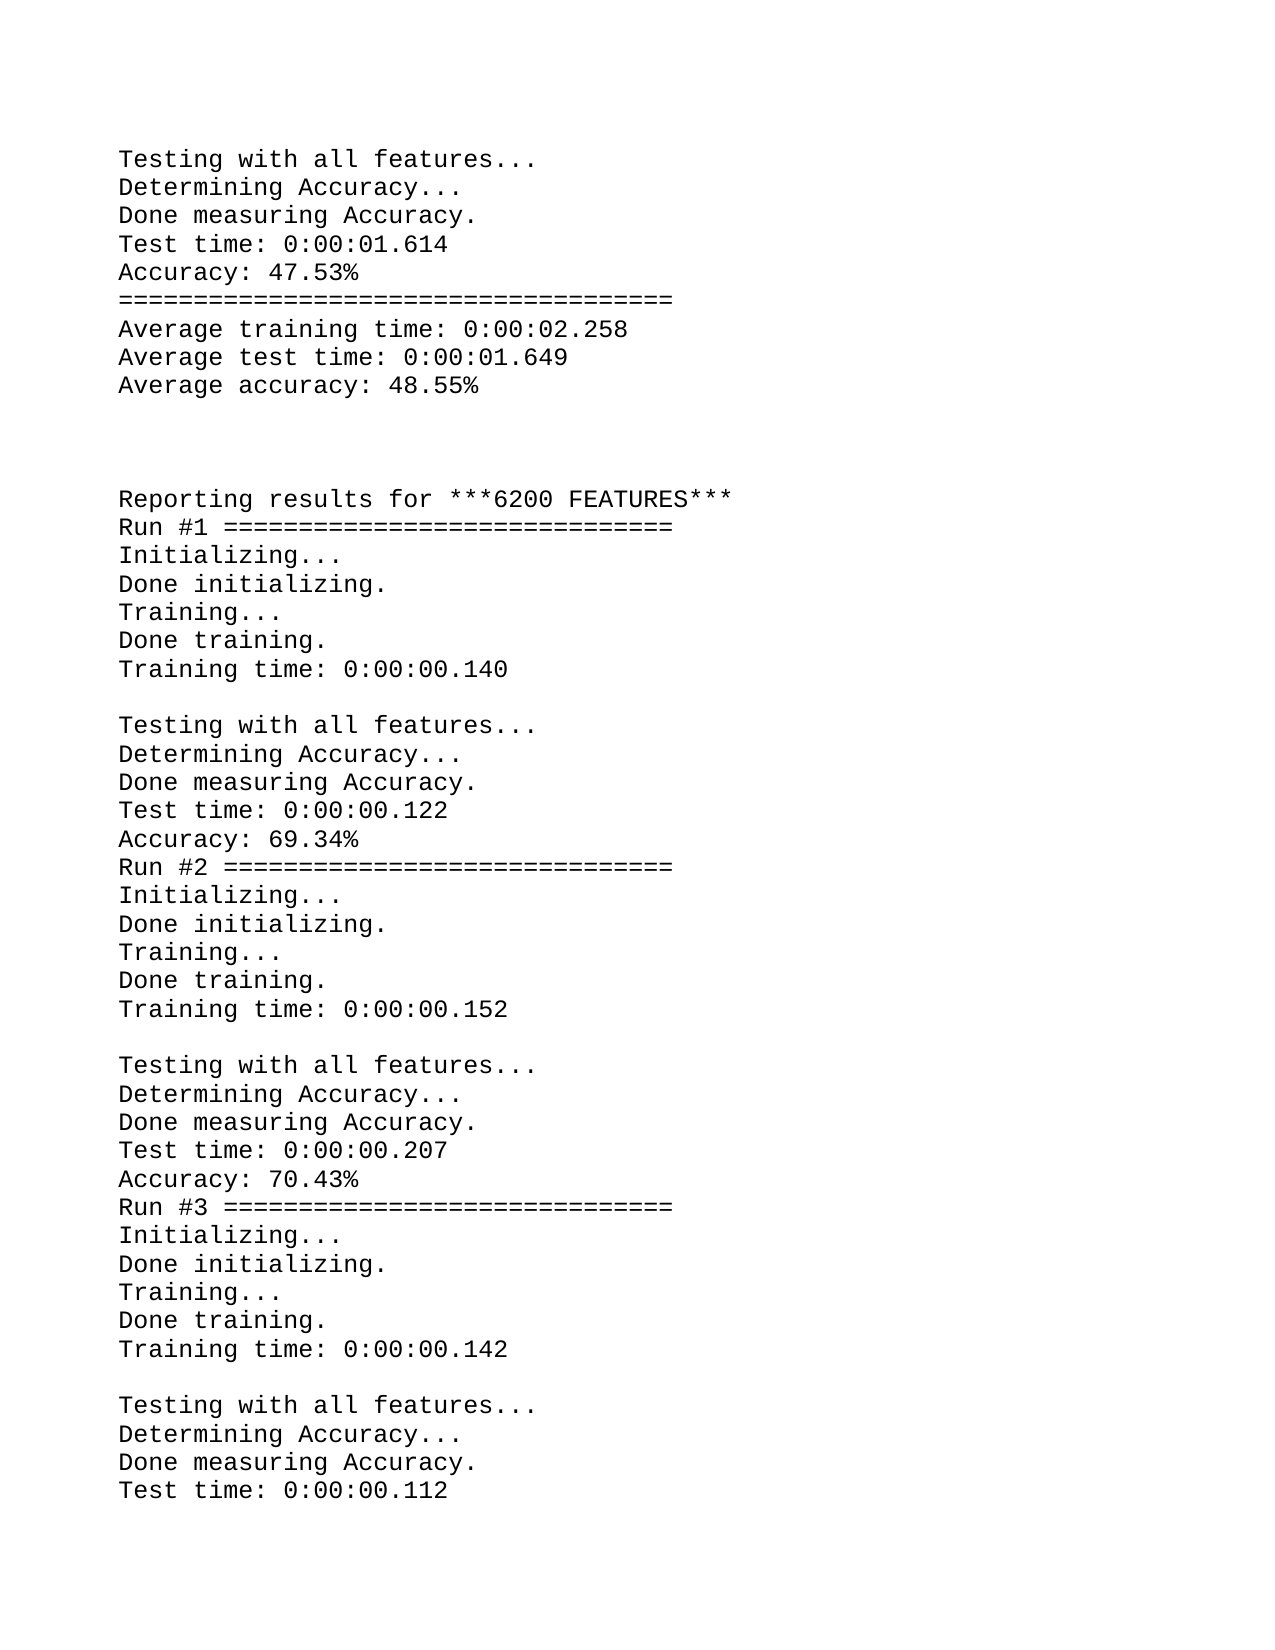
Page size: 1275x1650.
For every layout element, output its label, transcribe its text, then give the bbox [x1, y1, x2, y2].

text Initializing... [118, 543, 1157, 571]
text Initializing... [118, 883, 1157, 911]
text Initializing... [118, 1223, 1157, 1251]
text Testing with all features... [118, 1393, 1157, 1421]
text Run #3 ============================== [118, 1195, 1157, 1223]
text ===================================== [118, 288, 1157, 316]
text Determining Accuracy... [118, 175, 1157, 203]
text Test time: 0:00:00.207 [118, 1138, 1157, 1166]
text Done initializing. [118, 911, 1157, 940]
text Average test time: 0:00:01.649 [118, 345, 1157, 373]
text Accuracy: 47.53% [118, 260, 1157, 288]
text Training time: 0:00:00.152 [118, 996, 1157, 1025]
text Done measuring Accuracy. [118, 1110, 1157, 1138]
text Accuracy: 69.34% [118, 826, 1157, 855]
text Test time: 0:00:00.122 [118, 798, 1157, 826]
text Done measuring Accuracy. [118, 770, 1157, 798]
text Determining Accuracy... [118, 741, 1157, 770]
text Done initializing. [118, 1251, 1157, 1280]
text Run #1 ============================== [118, 515, 1157, 543]
text Accuracy: 70.43% [118, 1166, 1157, 1195]
text Test time: 0:00:00.112 [118, 1478, 1157, 1506]
text Determining Accuracy... [118, 1421, 1157, 1450]
text Done training. [118, 968, 1157, 996]
text Done measuring Accuracy. [118, 203, 1157, 231]
text Reporting results for ***6200 FEATURES*** [118, 486, 1157, 515]
text Done training. [118, 1308, 1157, 1336]
text Average training time: 0:00:02.258 [118, 316, 1157, 345]
text Test time: 0:00:01.614 [118, 231, 1157, 260]
text Training time: 0:00:00.140 [118, 656, 1157, 685]
text Done training. [118, 628, 1157, 656]
text Training... [118, 940, 1157, 968]
text Run #2 ============================== [118, 855, 1157, 883]
text Average accuracy: 48.55% [118, 373, 1157, 401]
text Done measuring Accuracy. [118, 1450, 1157, 1478]
text Testing with all features... [118, 1053, 1157, 1081]
text Training time: 0:00:00.142 [118, 1336, 1157, 1365]
text Training... [118, 600, 1157, 628]
text Training... [118, 1280, 1157, 1308]
text Determining Accuracy... [118, 1081, 1157, 1110]
text Testing with all features... [118, 146, 1157, 175]
text Done initializing. [118, 571, 1157, 600]
text Testing with all features... [118, 713, 1157, 741]
